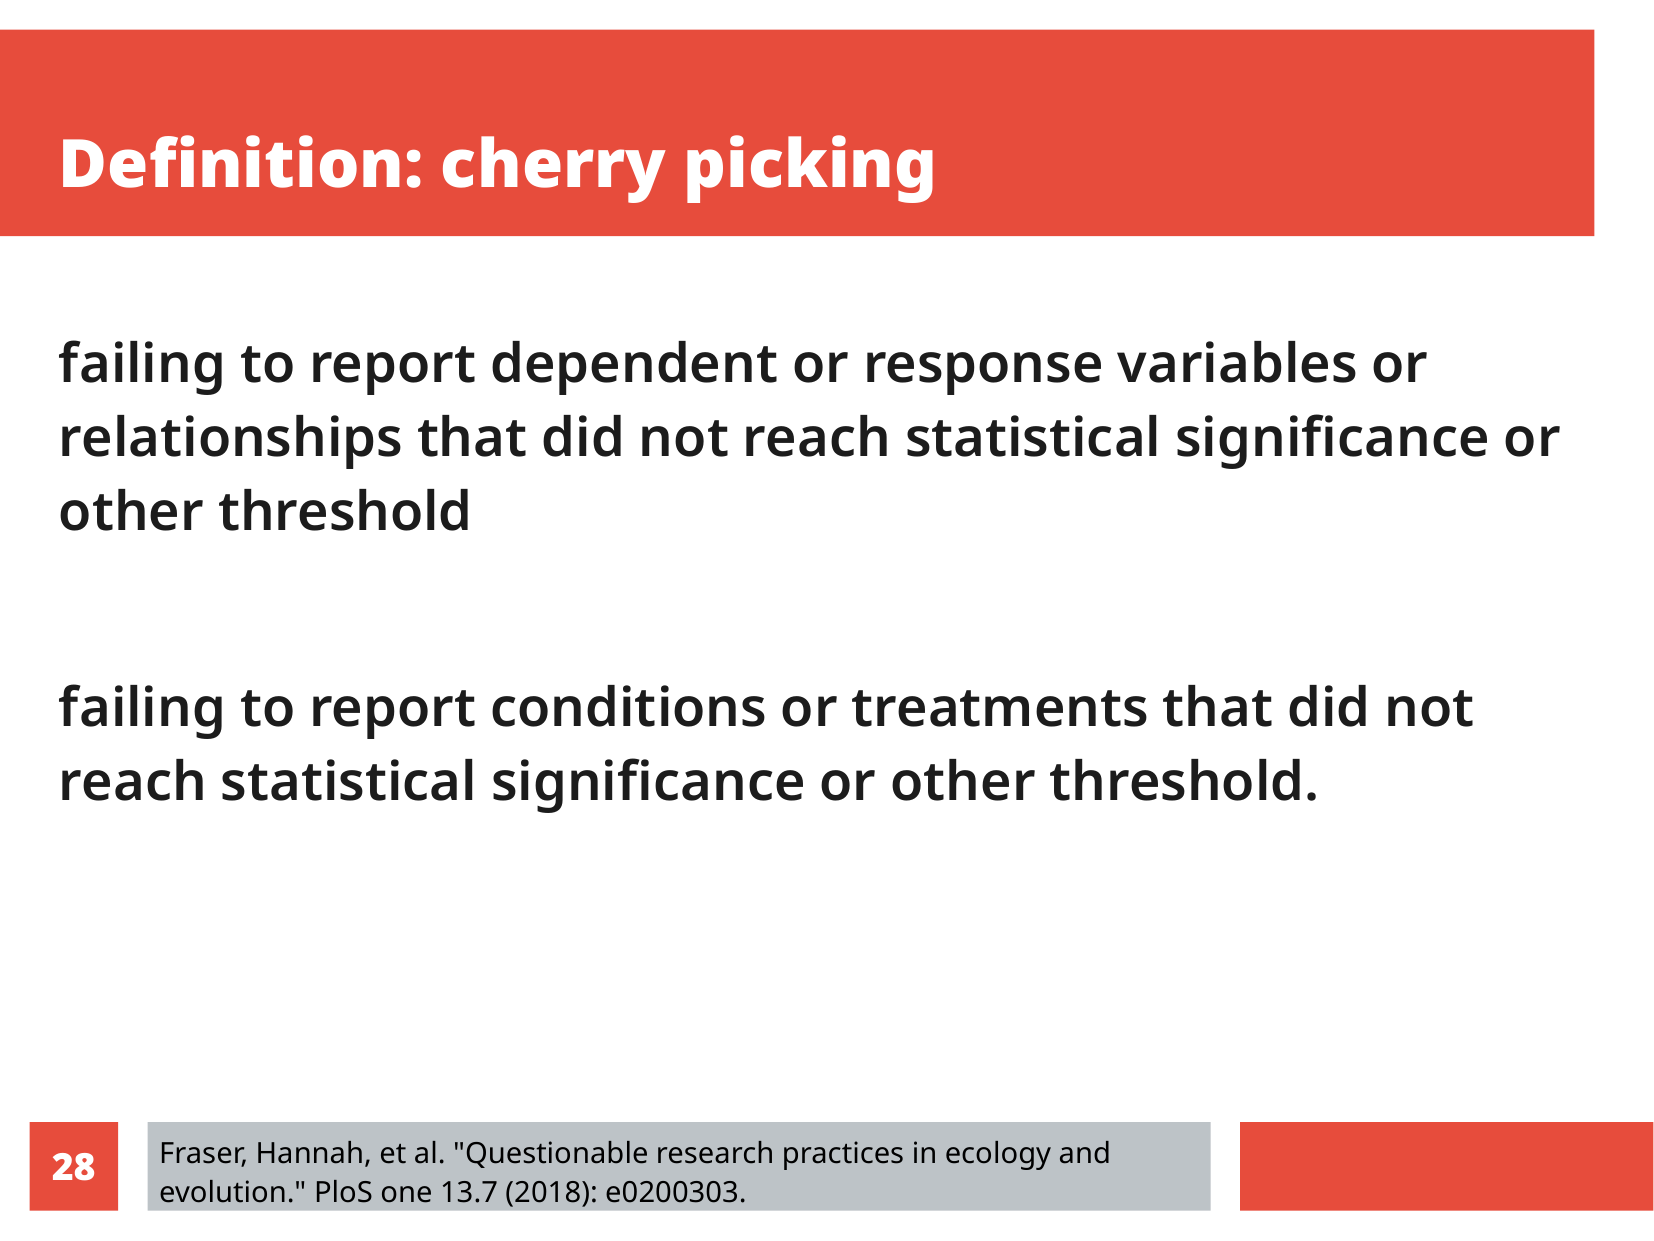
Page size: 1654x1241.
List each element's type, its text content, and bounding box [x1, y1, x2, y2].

title Definition: cherry picking [59, 59, 1595, 207]
text_box Fraser, Hannah, et al. "Questionable research practices in ecology and evolution." PloS one 13.7 (2018): e0200303. [144, 1124, 1201, 1208]
list failing to report dependent or response variables or relationships that did not reach statistical significance or other threshold failing to report conditions or treatments that did not reach statistical significance or other threshold. [59, 324, 1565, 1093]
